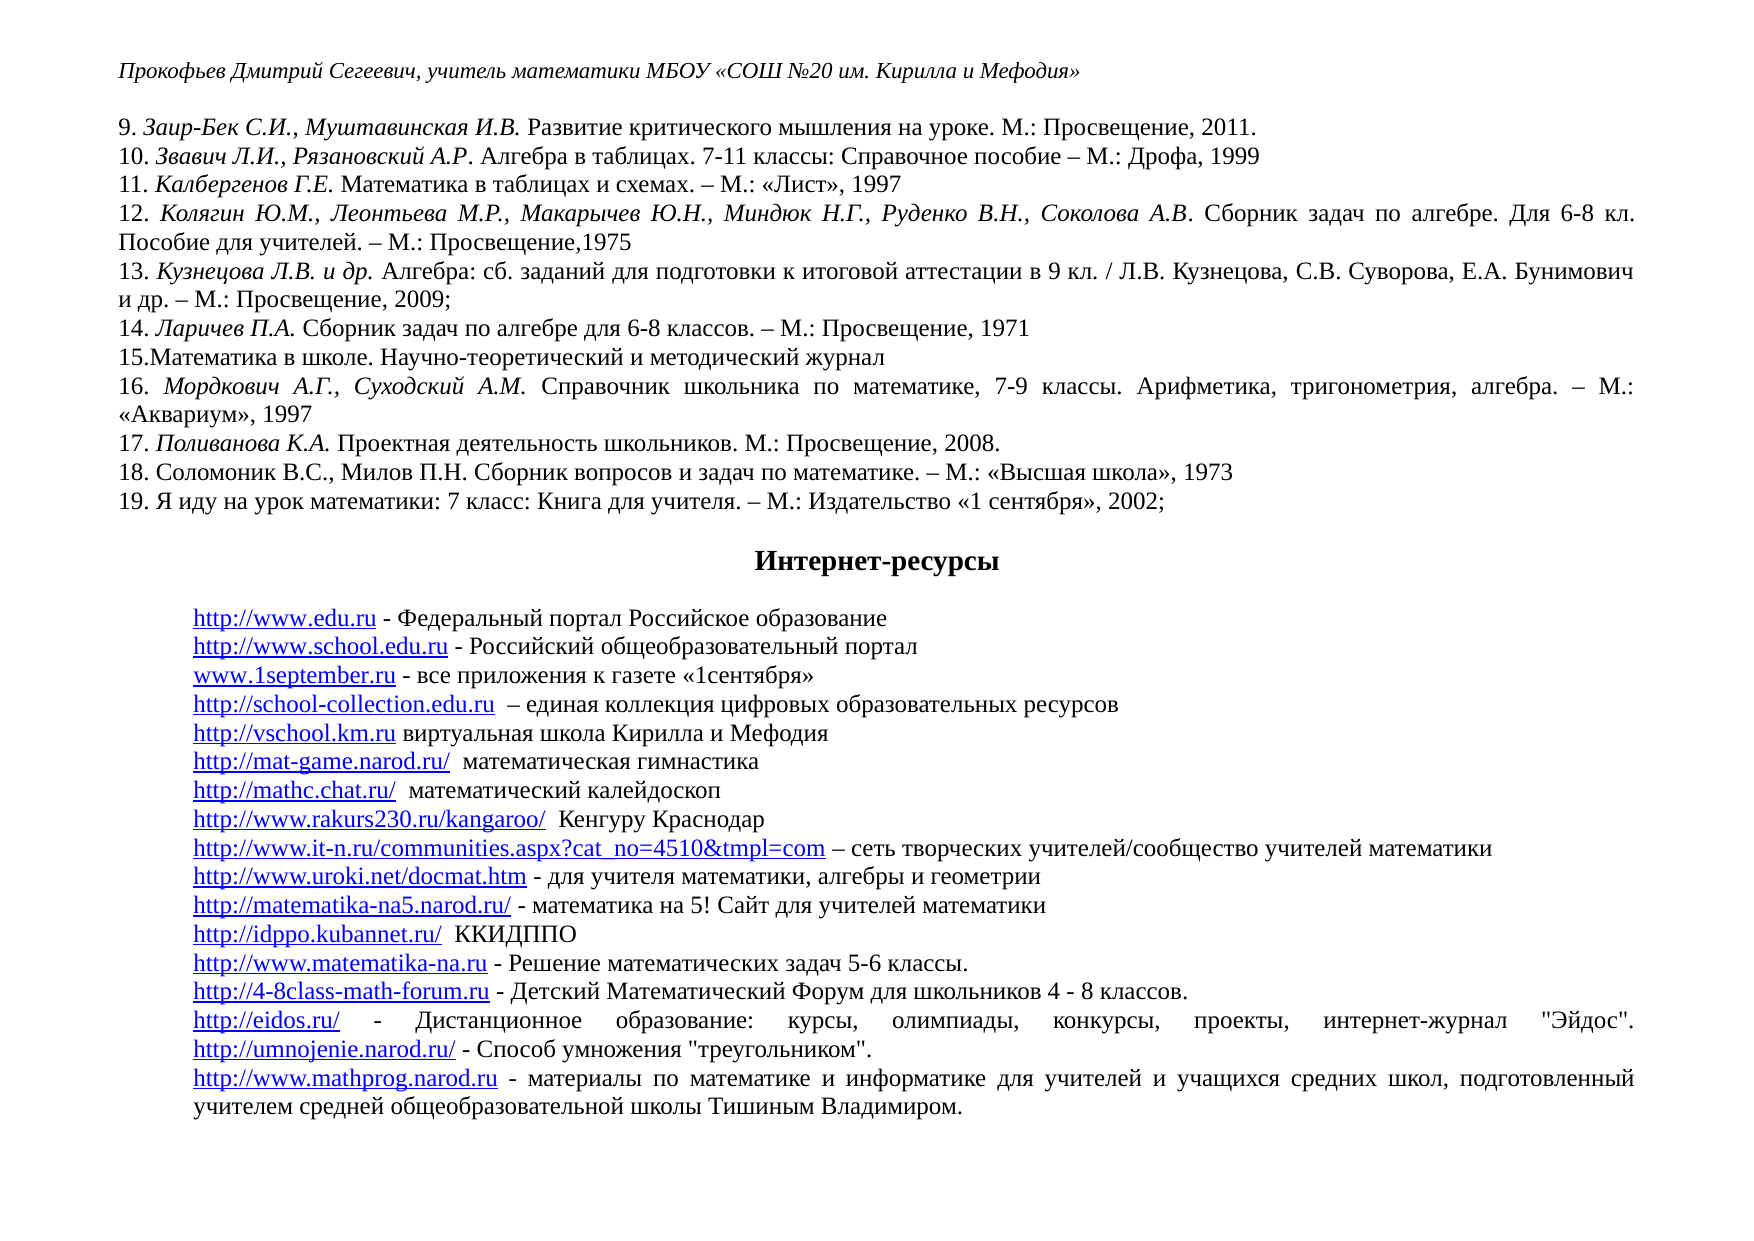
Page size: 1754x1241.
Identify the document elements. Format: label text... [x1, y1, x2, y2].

text http://mathc.chat.ru/ математический калейдоскоп [193, 775, 1636, 804]
text 11. Калбергенов Г.Е. Математика в таблицах и схемах. – М.: «Лист», 1997 [118, 169, 1636, 198]
text 15.Математика в школе. Научно-теоретический и методический журнал [118, 342, 1636, 371]
text http://www.edu.ru - Федеральный портал Российское образование [193, 603, 1636, 631]
text http://idppo.kubannet.ru/ ККИДППО [193, 919, 1636, 948]
text http://www.it-n.ru/communities.aspx?cat_no=4510&tmpl=com – сеть творческих учителей/сообщество учителей математики [193, 833, 1636, 861]
text 14. Ларичев П.А. Сборник задач по алгебре для 6-8 классов. – М.: Просвещение, 1971 [118, 313, 1636, 342]
text www.1september.ru - все приложения к газете «1сентября» [193, 660, 1636, 689]
text http://www.rakurs230.ru/kangaroo/ Кенгуру Краснодар [193, 804, 1636, 833]
text http://mat-game.narod.ru/ математическая гимнастика [193, 746, 1636, 775]
text 10. Звавич Л.И., Рязановский А.Р. Алгебра в таблицах. 7-11 классы: Справочное пособие – М.: Дрофа, 1999 [118, 141, 1636, 169]
text http://eidos.ru/ - Дистанционное образование: курсы, олимпиады, конкурсы, проекты, интернет-журнал "Эйдос". http://umnojenie.narod.ru/ - Способ умножения "треугольником". [193, 1005, 1636, 1063]
text http://matematika-na5.narod.ru/ - математика на 5! Сайт для учителей математики [193, 890, 1636, 919]
text Интернет-ресурсы [118, 543, 1636, 577]
text 13. Кузнецова Л.В. и др. Алгебра: сб. заданий для подготовки к итоговой аттестации в 9 кл. / Л.В. Кузнецова, С.В. Суворова, Е.А. Бунимович и др. – М.: Просвещение, 2009; [118, 256, 1636, 313]
text http://www.uroki.net/docmat.htm - для учителя математики, алгебры и геометрии [193, 861, 1636, 890]
text http://4-8class-math-forum.ru - Детский Математический Форум для школьников 4 - 8 классов. [193, 976, 1636, 1005]
text 16. Мордкович А.Г., Суходский А.М. Справочник школьника по математике, 7-9 классы. Арифметика, тригонометрия, алгебра. – М.: «Аквариум», 1997 [118, 371, 1636, 428]
text http://www.school.edu.ru - Российский общеобразовательный портал [193, 631, 1636, 660]
text 12. Колягин Ю.М., Леонтьева М.Р., Макарычев Ю.Н., Миндюк Н.Г., Руденко В.Н., Соколова А.В. Сборник задач по алгебре. Для 6-8 кл. Пособие для учителей. – М.: Просвещение,1975 [118, 198, 1636, 256]
text 17. Поливанова К.А. Проектная деятельность школьников. М.: Просвещение, 2008. [118, 428, 1636, 457]
text http://vschool.km.ru виртуальная школа Кирилла и Мефодия [193, 718, 1636, 746]
text 18. Соломоник В.С., Милов П.Н. Сборник вопросов и задач по математике. – М.: «Высшая школа», 1973 [118, 457, 1636, 486]
text 19. Я иду на урок математики: 7 класс: Книга для учителя. – М.: Издательство «1 сентября», 2002; [118, 486, 1636, 514]
text http://school-collection.edu.ru – единая коллекция цифровых образовательных ресурсов [193, 689, 1636, 718]
text http://www.mathprog.narod.ru - материалы по математике и информатике для учителей и учащихся средних школ, подготовленный учителем средней общеобразовательной школы Тишиным Владимиром. [193, 1063, 1636, 1120]
text http://www.matematika-na.ru - Решение математических задач 5-6 классы. [193, 948, 1636, 976]
text 9. Заир-Бек С.И., Муштавинская И.В. Развитие критического мышления на уроке. М.: Просвещение, 2011. [118, 112, 1636, 141]
